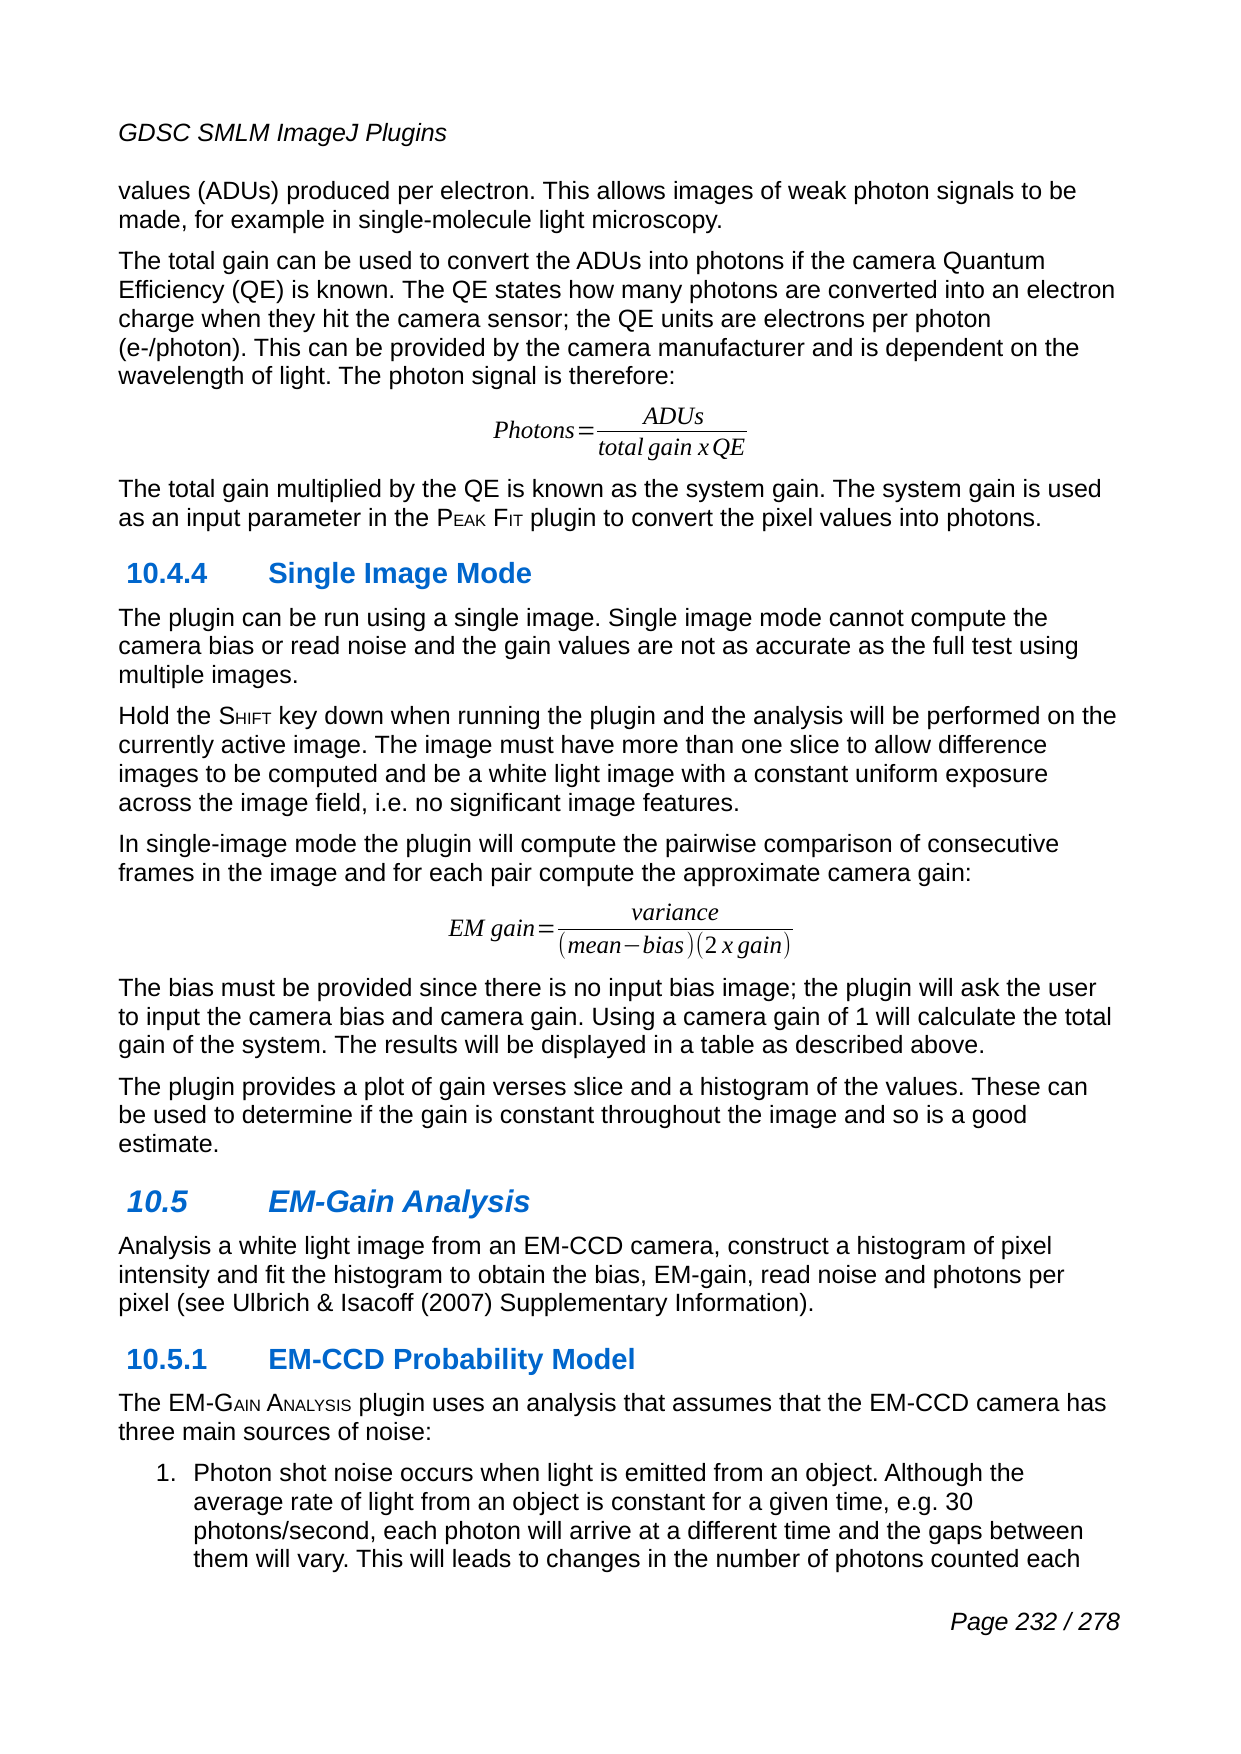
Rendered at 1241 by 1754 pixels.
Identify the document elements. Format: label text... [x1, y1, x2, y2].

list Photon shot noise occurs when light is emitted from an object. Although the average rate of light from an object is constant for a given time, e.g. 30 photons/second, each photon will arrive at a different time and the gaps between them will vary. This will leads to changes in the number of photons counted each [156, 1458, 1122, 1573]
text The bias must be provided since there is no input bias image; the plugin will ask the user to input the camera bias and camera gain. Using a camera gain of 1 will calculate the total gain of the system. The results will be displayed in a table as described above. [118, 973, 1122, 1059]
text The plugin provides a plot of gain verses slice and a histogram of the values. These can be used to determine if the gain is constant throughout the image and so is a good estimate. [118, 1072, 1122, 1158]
text Analysis a white light image from an EM-CCD camera, construct a histogram of pixel intensity and fit the histogram to obtain the bias, EM-gain, read noise and photons per pixel (see Ulbrich & Isacoff (2007) Supplementary Information). [118, 1231, 1122, 1317]
text values (ADUs) produced per electron. This allows images of weak photon signals to be made, for example in single-molecule light microscopy. [118, 176, 1122, 234]
text The EM-Gain Analysis plugin uses an analysis that assumes that the EM-CCD camera has three main sources of noise: [118, 1388, 1122, 1446]
text The total gain can be used to convert the ADUs into photons if the camera Quantum Efficiency (QE) is known. The QE states how many photons are converted into an electron charge when they hit the camera sensor; the QE units are electrons per photon (e-/photon). This can be provided by the camera manufacturer and is dependent on the wavelength of light. The photon signal is therefore: [118, 246, 1122, 390]
subtitle EM-CCD Probability Model [118, 1342, 1122, 1376]
text The plugin can be run using a single image. Single image mode cannot compute the camera bias or read noise and the gain values are not as accurate as the full test using multiple images. [118, 603, 1122, 689]
subtitle EM-Gain Analysis [118, 1183, 1122, 1218]
text Hold the Shift key down when running the plugin and the analysis will be performed on the currently active image. The image must have more than one slice to allow difference images to be computed and be a white light image with a constant uniform exposure across the image field, i.e. no significant image features. [118, 701, 1122, 816]
text In single-image mode the plugin will compute the pairwise comparison of consecutive frames in the image and for each pair compute the approximate camera gain: [118, 829, 1122, 886]
subtitle Single Image Mode [118, 557, 1122, 590]
text The total gain multiplied by the QE is known as the system gain. The system gain is used as an input parameter in the Peak Fit plugin to convert the pixel values into photons. [118, 474, 1122, 532]
